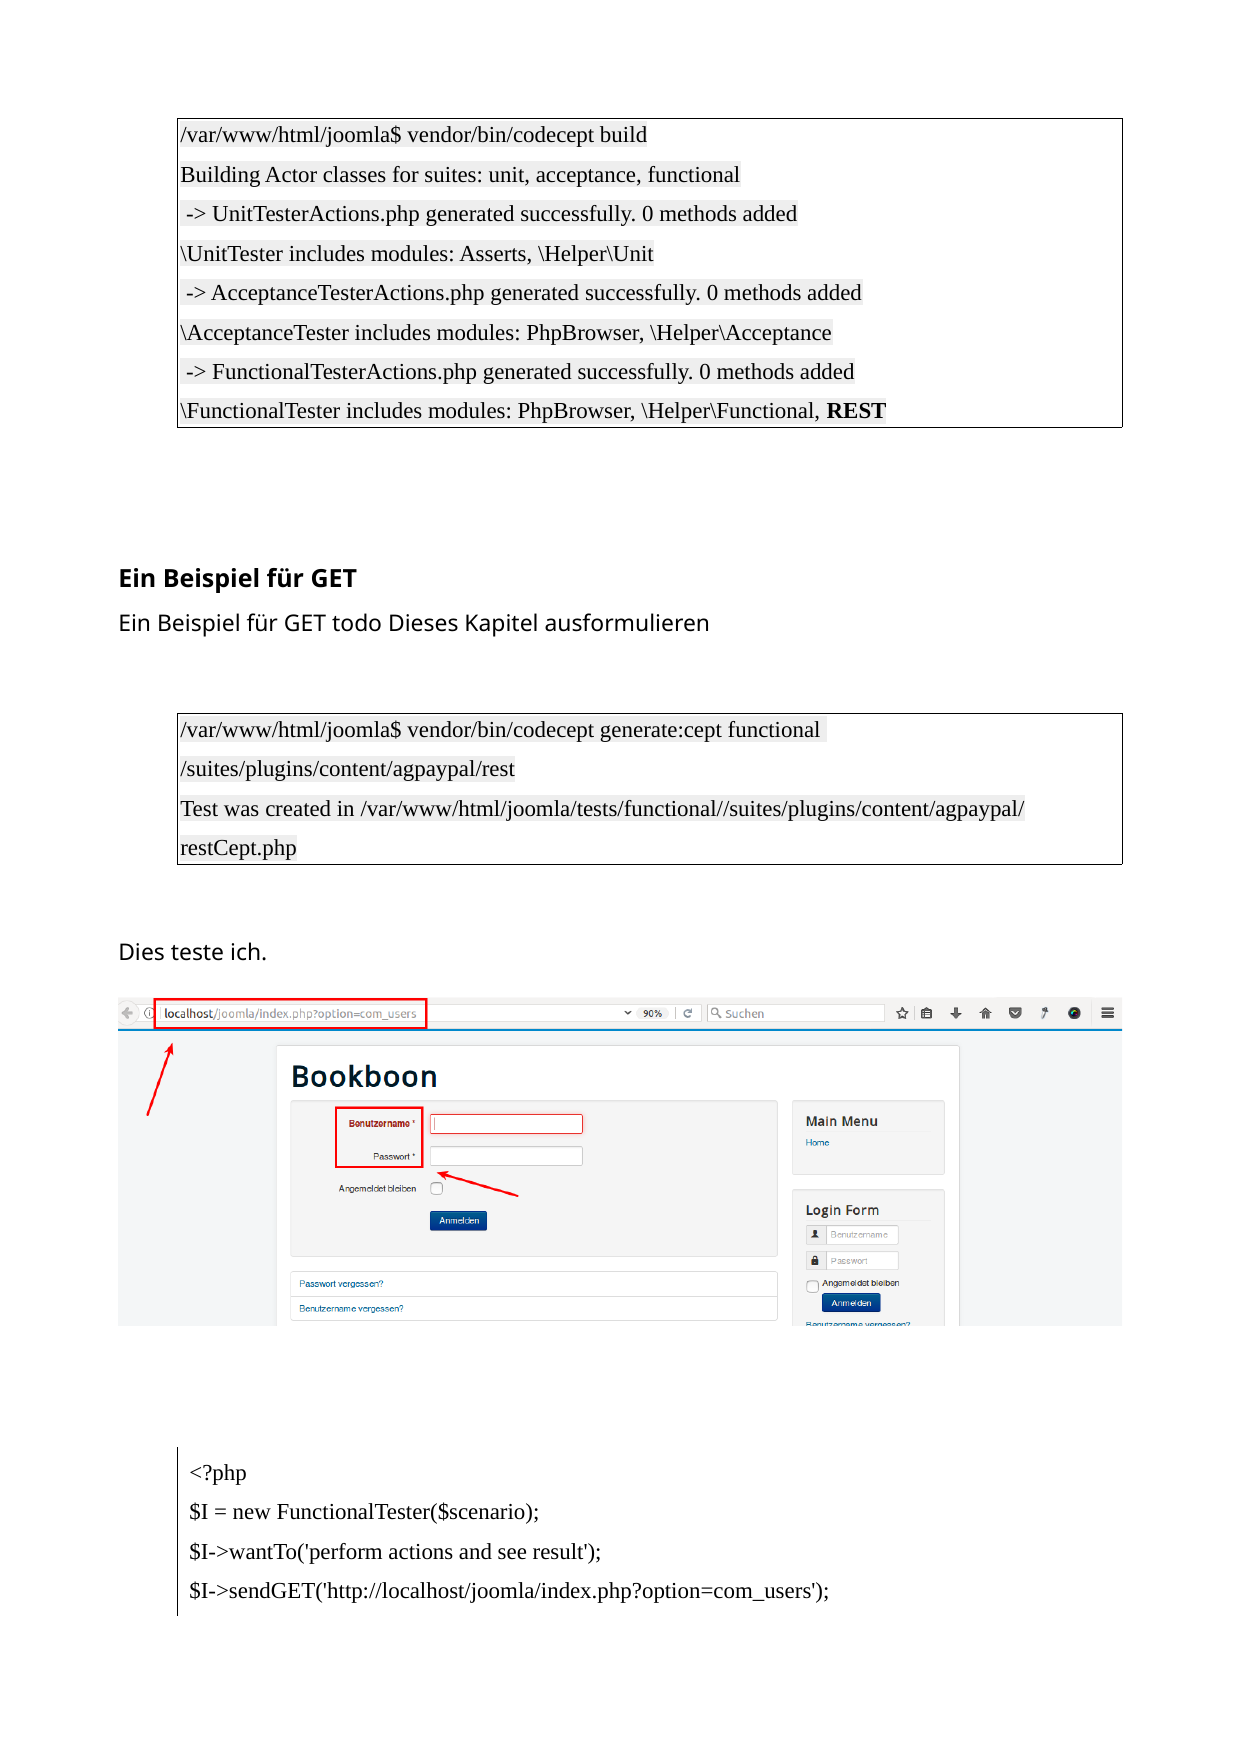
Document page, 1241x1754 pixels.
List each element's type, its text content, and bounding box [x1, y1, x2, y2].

text <?php $I = new FunctionalTester($scenario); $I->wantTo('perform actions and see result'); $I->sendGET('http://localhost/joomla/index.php?option=com_users'); [178, 1447, 1122, 1616]
picture [118, 1032, 1123, 1326]
text Dies teste ich. [118, 936, 1122, 967]
text /var/www/html/joomla$ vendor/bin/codecept generate:cept functional /suites/plugins/content/agpaypal/rest Test was created in /var/www/html/joomla/tests/functional//suites/plugins/content/agpaypal/restCept.php [178, 714, 1122, 864]
subtitle Ein Beispiel für GET [118, 561, 1122, 594]
text /var/www/html/joomla$ vendor/bin/codecept build Building Actor classes for suites: unit, acceptance, functional -> UnitTesterActions.php generated successfully. 0 methods added \UnitTester includes modules: Asserts, \Helper\Unit -> AcceptanceTesterActions.php generated successfully. 0 methods added \AcceptanceTester includes modules: PhpBrowser, \Helper\Acceptance -> FunctionalTesterActions.php generated successfully. 0 methods added \FunctionalTester includes modules: PhpBrowser, \Helper\Functional, REST [178, 119, 1122, 427]
text Ein Beispiel für GET todo Dieses Kapitel ausformulieren [118, 607, 1122, 638]
picture [118, 997, 1123, 1028]
